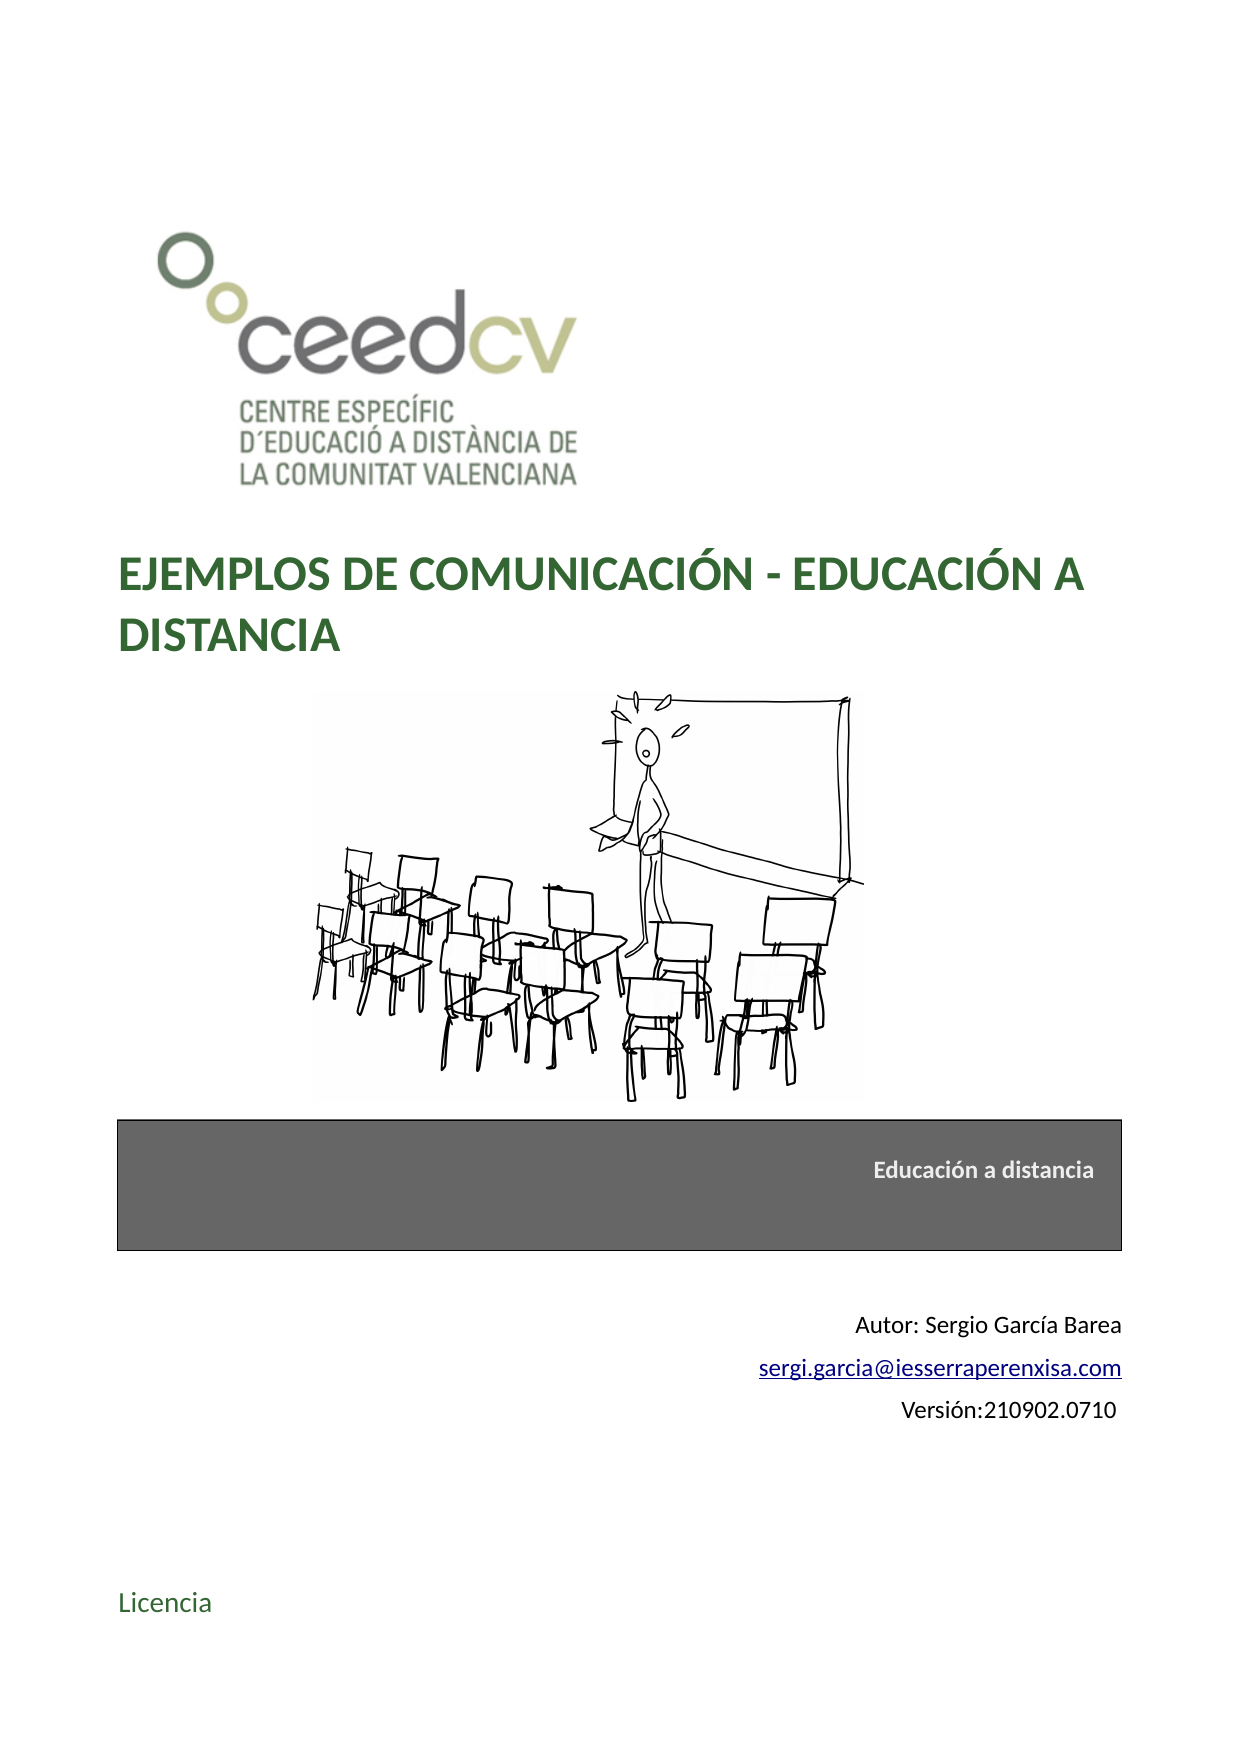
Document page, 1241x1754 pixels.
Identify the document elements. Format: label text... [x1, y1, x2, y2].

text Educación a distancia [121, 1154, 1094, 1184]
text Versión:210902.0709 [118, 1394, 1122, 1424]
text sergi.garcia@iesserraperenxisa.com [231, 1352, 1122, 1382]
text Autor: Sergio García Barea [231, 1309, 1122, 1340]
text Licencia [118, 1584, 1122, 1619]
picture [312, 691, 864, 1102]
picture [118, 204, 681, 514]
text Ejemplos de comunicación - Educación a distancia [118, 542, 1122, 664]
